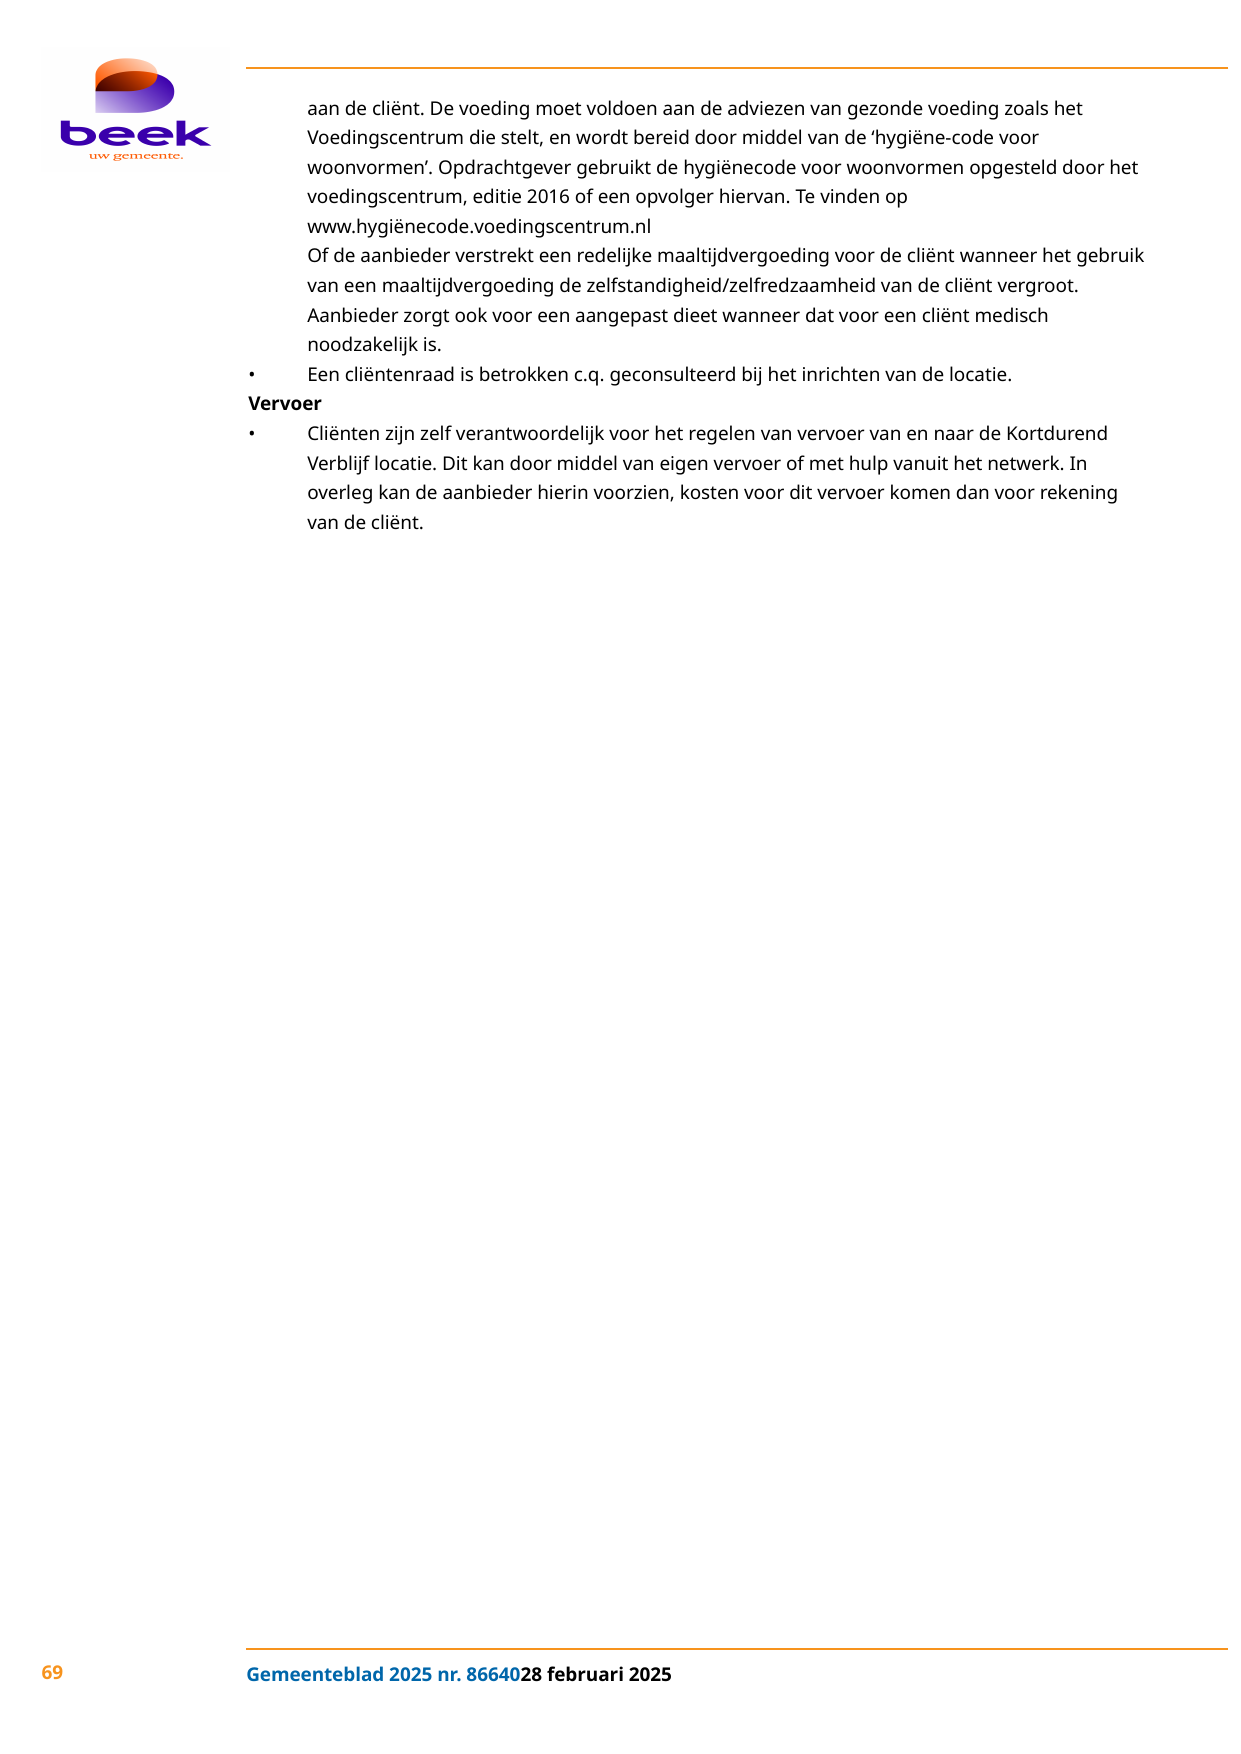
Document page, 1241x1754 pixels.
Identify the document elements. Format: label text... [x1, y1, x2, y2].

list Cliënten zijn zelf verantwoordelijk voor het regelen van vervoer van en naar de Kortdurend Verblijf locatie. Dit kan door middel van eigen vervoer of met hulp vanuit het netwerk. In overleg kan de aanbieder hierin voorzien, kosten voor dit vervoer komen dan voor rekening van de cliënt. [248, 420, 1152, 535]
picture [41, 47, 231, 172]
text Vervoer [248, 391, 1152, 416]
list Of de aanbieder verstrekt een redelijke maaltijdvergoeding voor de cliënt wanneer het gebruik van een maaltijdvergoeding de zelfstandigheid/zelfredzaamheid van de cliënt vergroot. Aanbieder zorgt ook voor een aangepast dieet wanneer dat voor een cliënt medisch noodzakelijk is. [248, 243, 1152, 357]
list aan de cliënt. De voeding moet voldoen aan de adviezen van gezonde voeding zoals het Voedingscentrum die stelt, en wordt bereid door middel van de ‘hygiëne-code voor woonvormen’. Opdrachtgever gebruikt de hygiënecode voor woonvormen opgesteld door het voedingscentrum, editie 2016 of een opvolger hiervan. Te vinden op www.hygiënecode.voedingscentrum.nl [248, 95, 1152, 239]
list Een cliëntenraad is betrokken c.q. geconsulteerd bij het inrichten van de locatie. [248, 361, 1152, 387]
